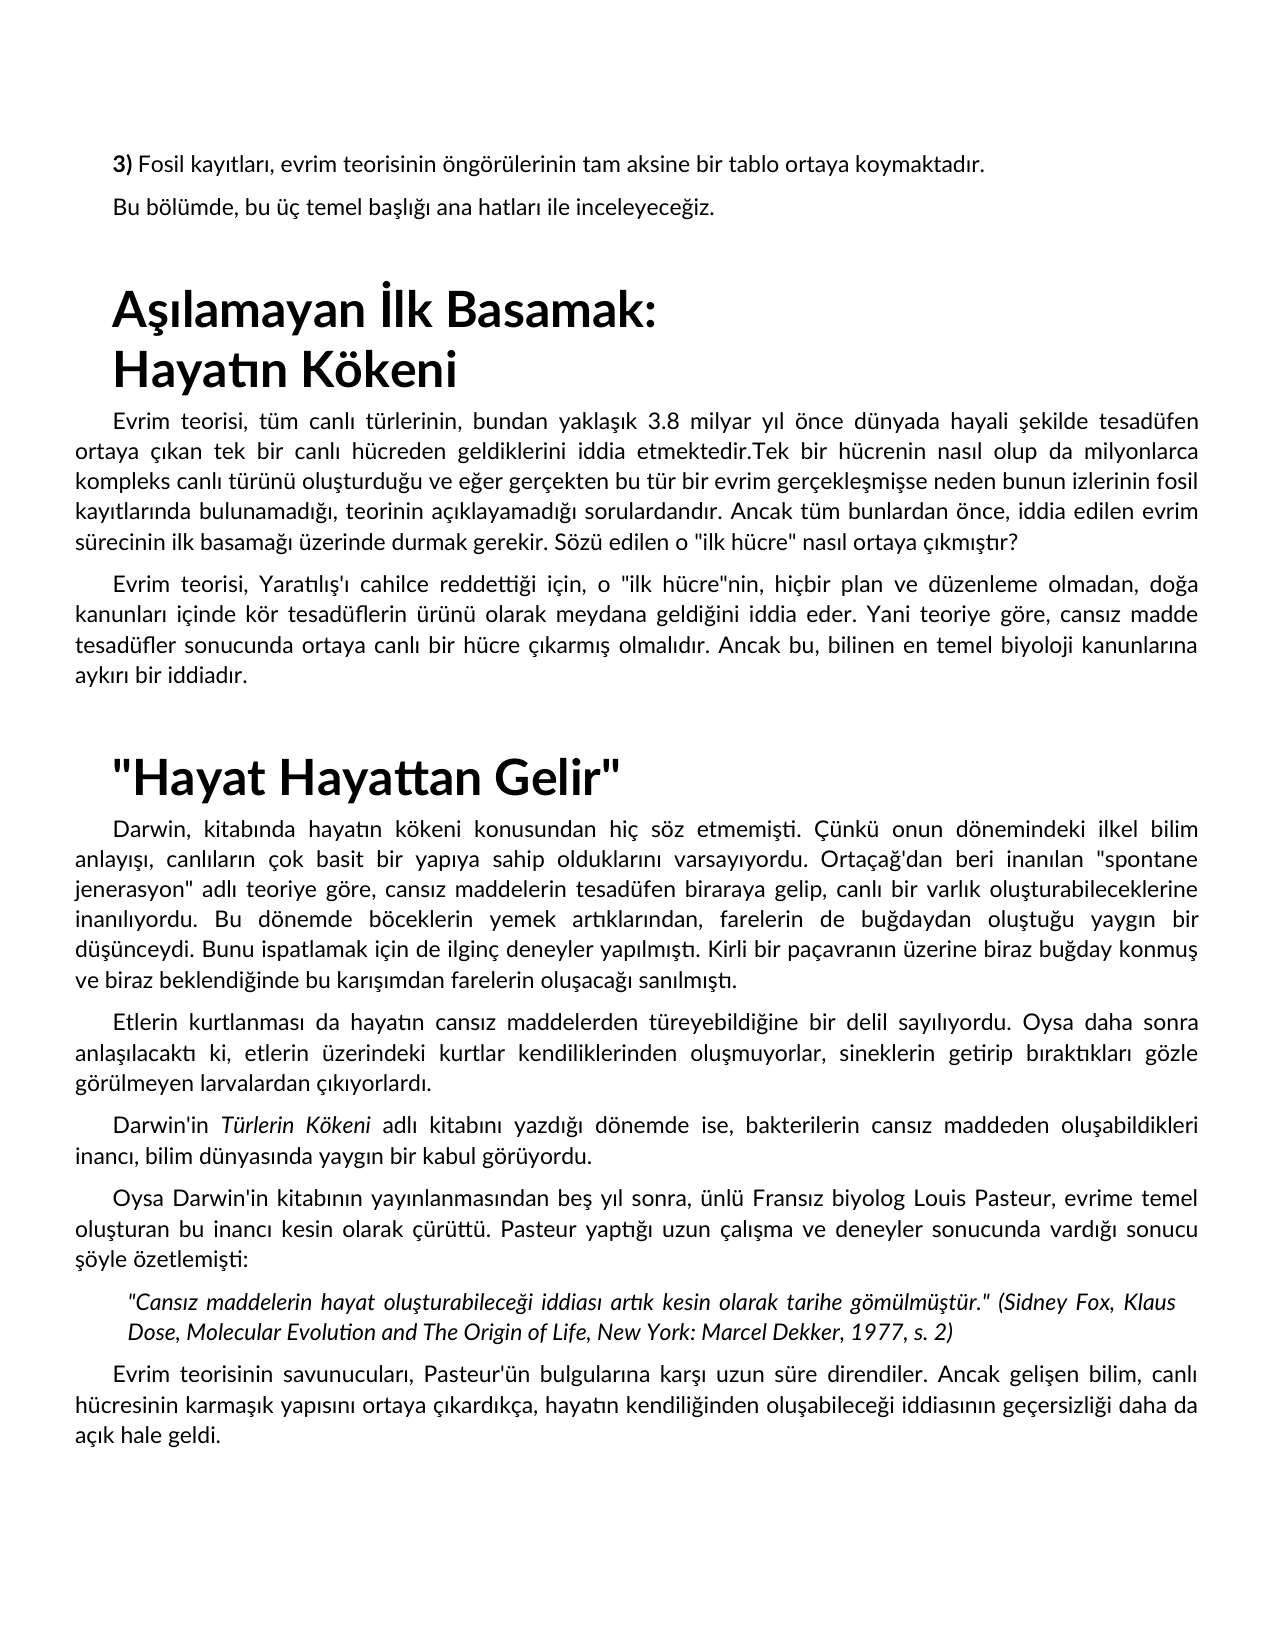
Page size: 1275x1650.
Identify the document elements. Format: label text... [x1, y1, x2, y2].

subtitle "Hayat Hayattan Gelir" [112, 746, 1200, 806]
text Etlerin kurtlanması da hayatın cansız maddelerden türeyebildiğine bir delil sayılıyordu. Oysa daha sonra anlaşılacaktı ki, etlerin üzerindeki kurtlar kendiliklerinden oluşmuyorlar, sineklerin getirip bıraktıkları gözle görülmeyen larvalardan çıkıyorlardı. [75, 1008, 1200, 1096]
text Evrim teorisinin savunucuları, Pasteur'ün bulgularına karşı uzun süre direndiler. Ancak gelişen bilim, canlı hücresinin karmaşık yapısını ortaya çıkardıkça, hayatın kendiliğinden oluşabileceği iddiasının geçersizliği daha da açık hale geldi. [75, 1360, 1200, 1448]
text Evrim teorisi, tüm canlı türlerinin, bundan yaklaşık 3.8 milyar yıl önce dünyada hayali şekilde tesadüfen ortaya çıkan tek bir canlı hücreden geldiklerini iddia etmektedir.Tek bir hücrenin nasıl olup da milyonlarca kompleks canlı türünü oluşturduğu ve eğer gerçekten bu tür bir evrim gerçekleşmişse neden bunun izlerinin fosil kayıtlarında bulunamadığı, teorinin açıklayamadığı sorulardandır. Ancak tüm bunlardan önce, iddia edilen evrim sürecinin ilk basamağı üzerinde durmak gerekir. Sözü edilen o "ilk hücre" nasıl ortaya çıkmıştır? [75, 406, 1200, 555]
text "Cansız maddelerin hayat oluşturabileceği iddiası artık kesin olarak tarihe gömülmüştür." (Sidney Fox, Klaus Dose, Molecular Evolution and The Origin of Life, New York: Marcel Dekker, 1977, s. 2) [127, 1287, 1177, 1345]
subtitle Aşılamayan İlk Basamak: Hayatın Kökeni [112, 278, 1200, 398]
text Darwin'in Türlerin Kökeni adlı kitabını yazdığı dönemde ise, bakterilerin cansız maddeden oluşabildikleri inancı, bilim dünyasında yaygın bir kabul görüyordu. [75, 1111, 1200, 1169]
text Oysa Darwin'in kitabının yayınlanmasından beş yıl sonra, ünlü Fransız biyolog Louis Pasteur, evrime temel oluşturan bu inancı kesin olarak çürüttü. Pasteur yaptığı uzun çalışma ve deneyler sonucunda vardığı sonucu şöyle özetlemişti: [75, 1184, 1200, 1272]
text Evrim teorisi, Yaratılış'ı cahilce reddettiği için, o "ilk hücre"nin, hiçbir plan ve düzenleme olmadan, doğa kanunları içinde kör tesadüflerin ürünü olarak meydana geldiğini iddia eder. Yani teoriye göre, cansız madde tesadüfler sonucunda ortaya canlı bir hücre çıkarmış olmalıdır. Ancak bu, bilinen en temel biyoloji kanunlarına aykırı bir iddiadır. [75, 570, 1200, 688]
text Bu bölümde, bu üç temel başlığı ana hatları ile inceleyeceğiz. [75, 193, 1200, 220]
text Darwin, kitabında hayatın kökeni konusundan hiç söz etmemişti. Çünkü onun dönemindeki ilkel bilim anlayışı, canlıların çok basit bir yapıya sahip olduklarını varsayıyordu. Ortaçağ'dan beri inanılan "spontane jenerasyon" adlı teoriye göre, cansız maddelerin tesadüfen biraraya gelip, canlı bir varlık oluşturabileceklerine inanılıyordu. Bu dönemde böceklerin yemek artıklarından, farelerin de buğdaydan oluştuğu yaygın bir düşünceydi. Bunu ispatlamak için de ilginç deneyler yapılmıştı. Kirli bir paçavranın üzerine biraz buğday konmuş ve biraz beklendiğinde bu karışımdan farelerin oluşacağı sanılmıştı. [75, 814, 1200, 993]
text 3) Fosil kayıtları, evrim teorisinin öngörülerinin tam aksine bir tablo ortaya koymaktadır. [75, 150, 1200, 177]
